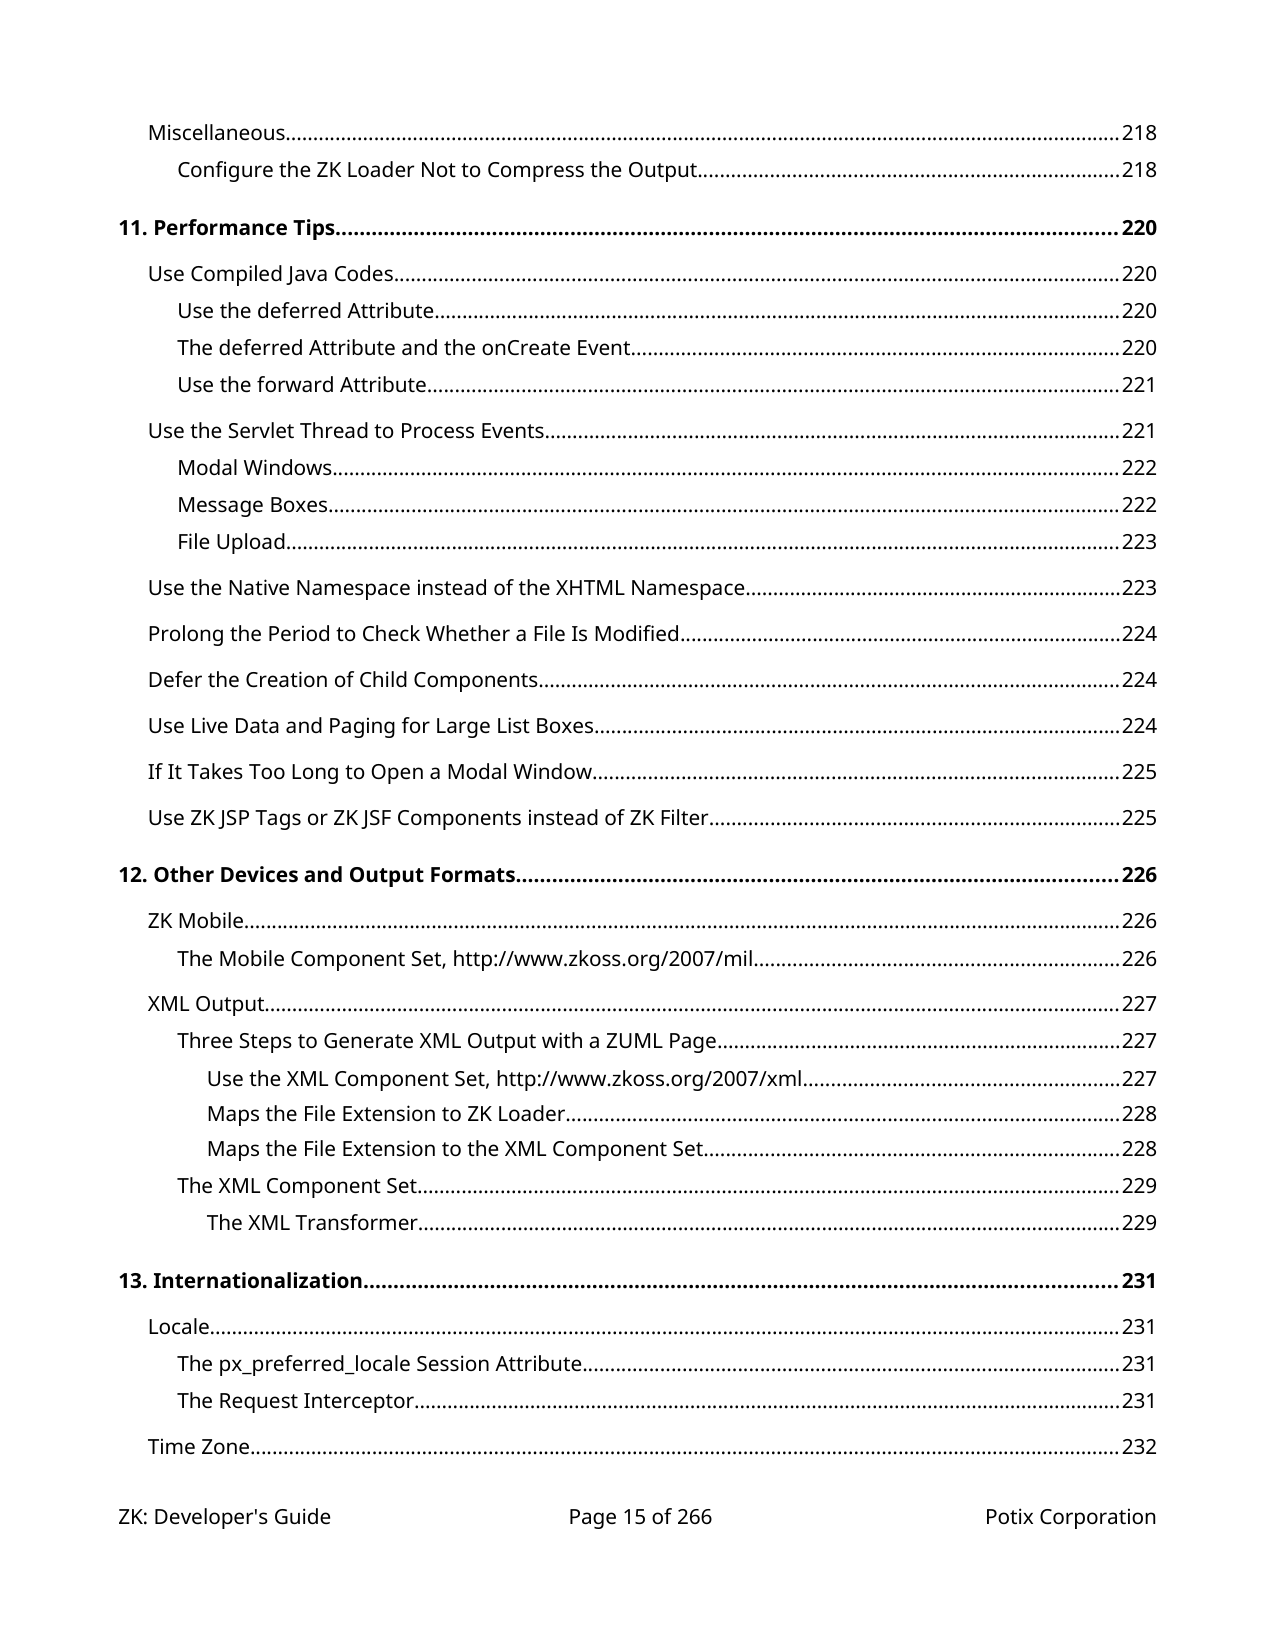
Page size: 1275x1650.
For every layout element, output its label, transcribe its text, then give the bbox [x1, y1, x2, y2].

text If It Takes Too Long to Open a Modal Window 225 [148, 757, 1157, 785]
text Defer the Creation of Child Components 224 [148, 665, 1157, 693]
text Time Zone 232 [148, 1432, 1157, 1460]
text Configure the ZK Loader Not to Compress the Output 218 [177, 155, 1157, 183]
text Use Compiled Java Codes 220 [148, 259, 1157, 287]
text 13. Internationalization 231 [118, 1266, 1157, 1294]
text The XML Component Set 229 [177, 1171, 1157, 1199]
text XML Output 227 [148, 989, 1157, 1018]
text The Mobile Component Set, http://www.zkoss.org/2007/mil 226 [177, 944, 1157, 972]
text The XML Transformer 229 [207, 1208, 1157, 1237]
text Use Live Data and Paging for Large List Boxes 224 [148, 711, 1157, 739]
text 11. Performance Tips 220 [118, 213, 1157, 241]
text Maps the File Extension to ZK Loader 228 [207, 1099, 1157, 1127]
text Use the XML Component Set, http://www.zkoss.org/2007/xml 227 [207, 1064, 1157, 1092]
text Use the deferred Attribute 220 [177, 296, 1157, 324]
text Maps the File Extension to the XML Component Set 228 [207, 1134, 1157, 1162]
text Prolong the Period to Check Whether a File Is Modified 224 [148, 619, 1157, 647]
text Use the Servlet Thread to Process Events 221 [148, 416, 1157, 444]
text Three Steps to Generate XML Output with a ZUML Page 227 [177, 1027, 1157, 1055]
text File Upload 223 [177, 527, 1157, 556]
text The Request Interceptor 231 [177, 1386, 1157, 1414]
text Use ZK JSP Tags or ZK JSF Components instead of ZK Filter 225 [148, 803, 1157, 831]
text 12. Other Devices and Output Formats 226 [118, 861, 1157, 889]
text Miscellaneous 218 [148, 118, 1157, 146]
text ZK Mobile 226 [148, 907, 1157, 935]
text Locale 231 [148, 1312, 1157, 1340]
text Message Boxes 222 [177, 490, 1157, 518]
text The deferred Attribute and the onCreate Event 220 [177, 333, 1157, 361]
text Use the Native Namespace instead of the XHTML Namespace 223 [148, 573, 1157, 601]
text Use the forward Attribute 221 [177, 370, 1157, 398]
text Modal Windows 222 [177, 453, 1157, 481]
text The px_preferred_locale Session Attribute 231 [177, 1349, 1157, 1377]
